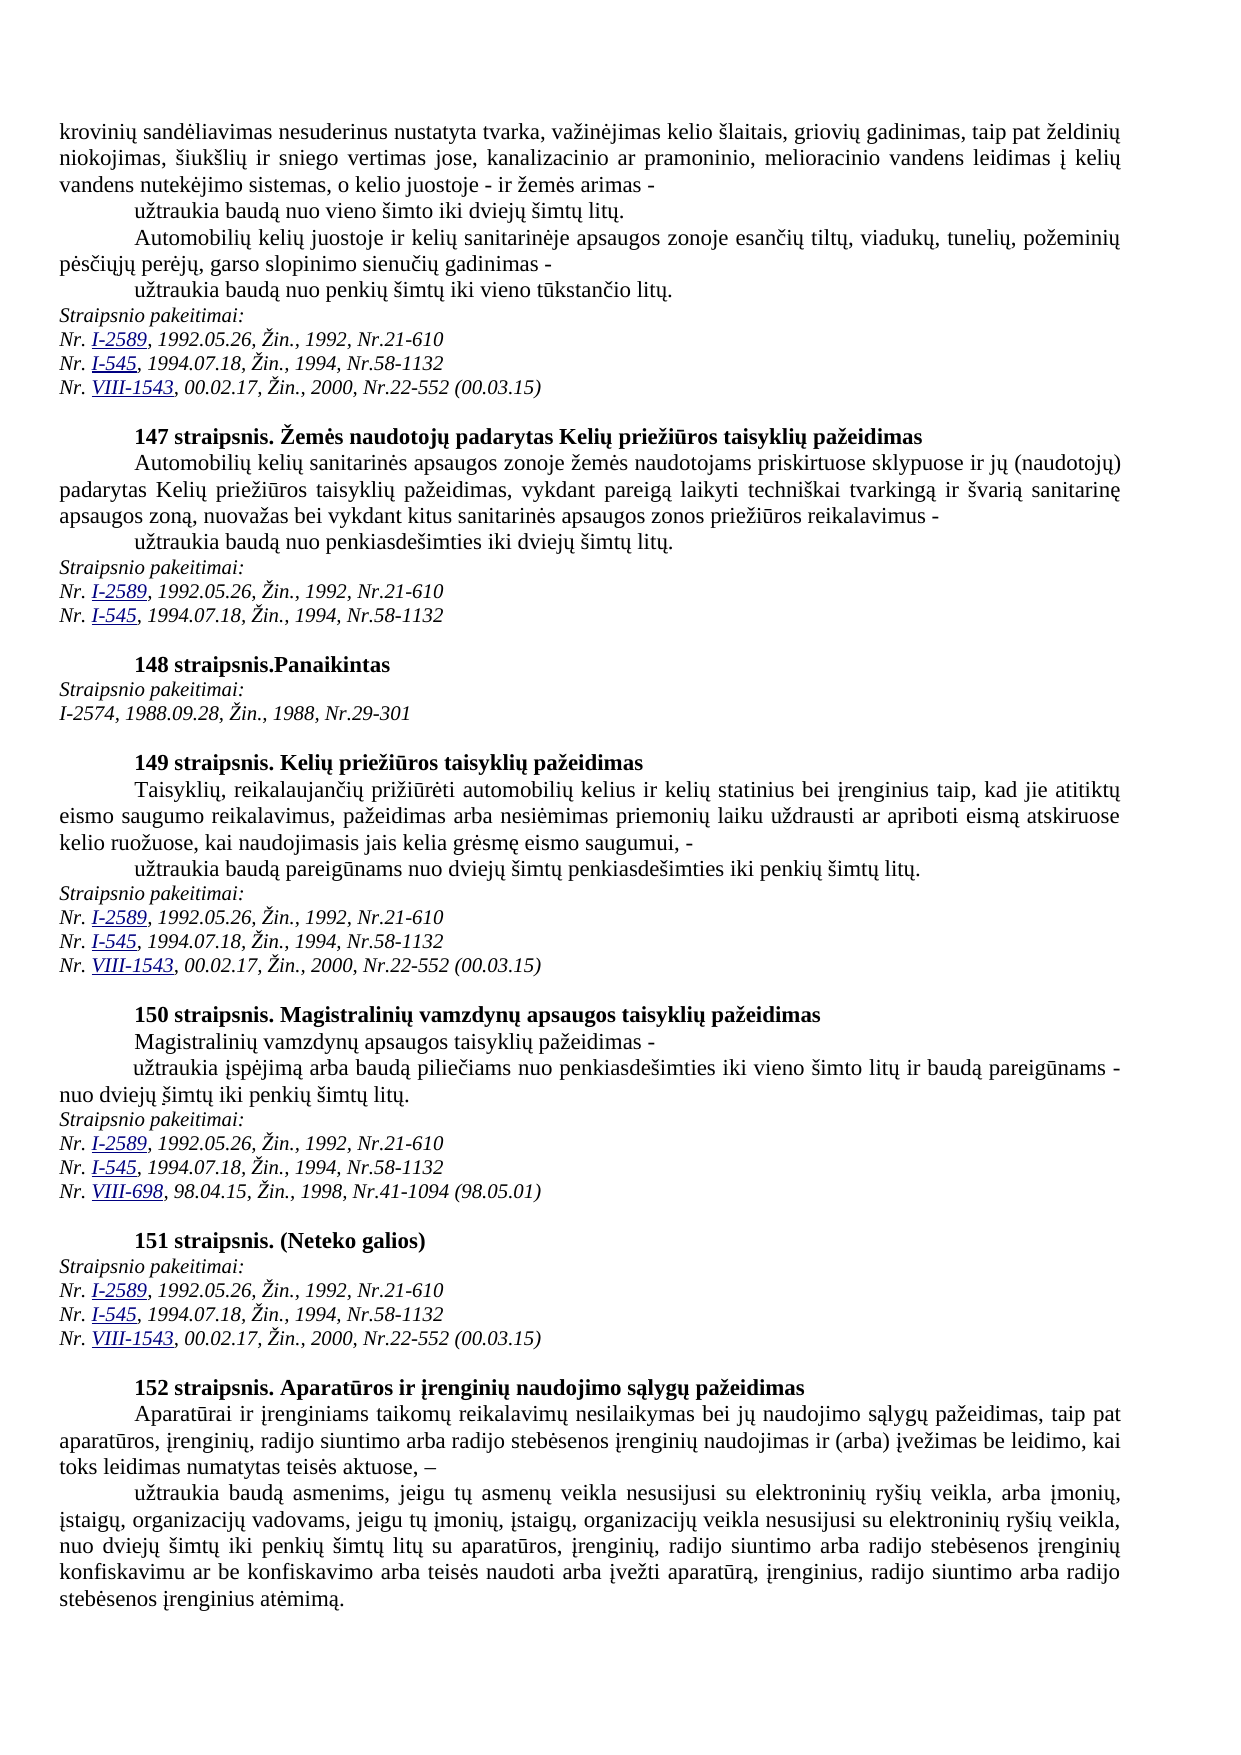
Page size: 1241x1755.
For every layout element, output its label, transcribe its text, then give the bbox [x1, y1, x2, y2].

text užtraukia baudą pareigūnams nuo dviejų šimtų penkiasdešimties iki penkių šimtų litų. [59, 855, 1122, 881]
text užtraukia įspėjimą arba baudą piliečiams nuo penkiasdešimties iki vieno šimto litų ir baudą pareigūnams - nuo dviejų šimtų iki penkių šimtų litų. [59, 1054, 1122, 1107]
text Nr. I-2589, 1992.05.26, Žin., 1992, Nr.21-610 [59, 579, 1122, 603]
text 148 straipsnis.Panaikintas [59, 651, 1122, 677]
text Magistralinių vamzdynų apsaugos taisyklių pažeidimas - [59, 1028, 1122, 1054]
text Nr. I-545, 1994.07.18, Žin., 1994, Nr.58-1132 [59, 351, 1122, 375]
text Nr. I-2589, 1992.05.26, Žin., 1992, Nr.21-610 [59, 905, 1122, 929]
text užtraukia baudą nuo penkiasdešimties iki dviejų šimtų litų. [59, 528, 1122, 555]
text Straipsnio pakeitimai: [59, 303, 1122, 327]
text 150 straipsnis. Magistralinių vamzdynų apsaugos taisyklių pažeidimas [59, 1002, 1122, 1028]
text 147 straipsnis. Žemės naudotojų padarytas Kelių priežiūros taisyklių pažeidimas [59, 423, 1122, 449]
text Nr. VIII-1543, 00.02.17, Žin., 2000, Nr.22-552 (00.03.15) [59, 375, 1122, 399]
text Straipsnio pakeitimai: [59, 677, 1122, 701]
text užtraukia baudą asmenims, jeigu tų asmenų veikla nesusijusi su elektroninių ryšių veikla, arba įmonių, įstaigų, organizacijų vadovams, jeigu tų įmonių, įstaigų, organizacijų veikla nesusijusi su elektroninių ryšių veikla, nuo dviejų šimtų iki penkių šimtų litų su aparatūros, įrenginių, radijo siuntimo arba radijo stebėsenos įrenginių konfiskavimu ar be konfiskavimo arba teisės naudoti arba įvežti aparatūrą, įrenginius, radijo siuntimo arba radijo stebėsenos įrenginius atėmimą. [59, 1479, 1122, 1611]
text Automobilių kelių juostoje ir kelių sanitarinėje apsaugos zonoje esančių tiltų, viadukų, tunelių, požeminių pėsčiųjų perėjų, garso slopinimo sienučių gadinimas - [59, 223, 1122, 276]
text krovinių sandėliavimas nesuderinus nustatyta tvarka, važinėjimas kelio šlaitais, griovių gadinimas, taip pat želdinių niokojimas, šiukšlių ir sniego vertimas jose, kanalizacinio ar pramoninio, melioracinio vandens leidimas į kelių vandens nutekėjimo sistemas, o kelio juostoje - ir žemės arimas - [59, 118, 1122, 197]
text Nr. I-545, 1994.07.18, Žin., 1994, Nr.58-1132 [59, 1155, 1122, 1179]
text Nr. VIII-1543, 00.02.17, Žin., 2000, Nr.22-552 (00.03.15) [59, 1326, 1122, 1350]
text Straipsnio pakeitimai: [59, 881, 1122, 905]
text I-2574, 1988.09.28, Žin., 1988, Nr.29-301 [59, 701, 1122, 725]
text 149 straipsnis. Kelių priežiūros taisyklių pažeidimas [59, 749, 1122, 776]
text Nr. I-545, 1994.07.18, Žin., 1994, Nr.58-1132 [59, 1302, 1122, 1326]
text užtraukia baudą nuo penkių šimtų iki vieno tūkstančio litų. [59, 276, 1122, 303]
text 151 straipsnis. (Neteko galios) [59, 1227, 1122, 1254]
text 152 straipsnis. Aparatūros ir įrenginių naudojimo sąlygų pažeidimas [134, 1374, 1122, 1400]
text Nr. VIII-1543, 00.02.17, Žin., 2000, Nr.22-552 (00.03.15) [59, 953, 1122, 977]
text Straipsnio pakeitimai: [59, 1254, 1122, 1278]
text Nr. I-2589, 1992.05.26, Žin., 1992, Nr.21-610 [59, 1131, 1122, 1155]
text Straipsnio pakeitimai: [59, 555, 1122, 579]
text Nr. I-2589, 1992.05.26, Žin., 1992, Nr.21-610 [59, 327, 1122, 351]
text Taisyklių, reikalaujančių prižiūrėti automobilių kelius ir kelių statinius bei įrenginius taip, kad jie atitiktų eismo saugumo reikalavimus, pažeidimas arba nesiėmimas priemonių laiku uždrausti ar apriboti eismą atskiruose kelio ruožuose, kai naudojimasis jais kelia grėsmę eismo saugumui, - [59, 776, 1122, 855]
text Straipsnio pakeitimai: [59, 1107, 1122, 1131]
text Nr. I-545, 1994.07.18, Žin., 1994, Nr.58-1132 [59, 603, 1122, 627]
text Aparatūrai ir įrenginiams taikomų reikalavimų nesilaikymas bei jų naudojimo sąlygų pažeidimas, taip pat aparatūros, įrenginių, radijo siuntimo arba radijo stebėsenos įrenginių naudojimas ir (arba) įvežimas be leidimo, kai toks leidimas numatytas teisės aktuose, – [59, 1400, 1122, 1479]
text Nr. VIII-698, 98.04.15, Žin., 1998, Nr.41-1094 (98.05.01) [59, 1179, 1122, 1203]
text Nr. I-2589, 1992.05.26, Žin., 1992, Nr.21-610 [59, 1278, 1122, 1302]
text Nr. I-545, 1994.07.18, Žin., 1994, Nr.58-1132 [59, 929, 1122, 953]
text užtraukia baudą nuo vieno šimto iki dviejų šimtų litų. [59, 197, 1122, 223]
text Automobilių kelių sanitarinės apsaugos zonoje žemės naudotojams priskirtuose sklypuose ir jų (naudotojų) padarytas Kelių priežiūros taisyklių pažeidimas, vykdant pareigą laikyti techniškai tvarkingą ir švarią sanitarinę apsaugos zoną, nuovažas bei vykdant kitus sanitarinės apsaugos zonos priežiūros reikalavimus - [59, 449, 1122, 528]
